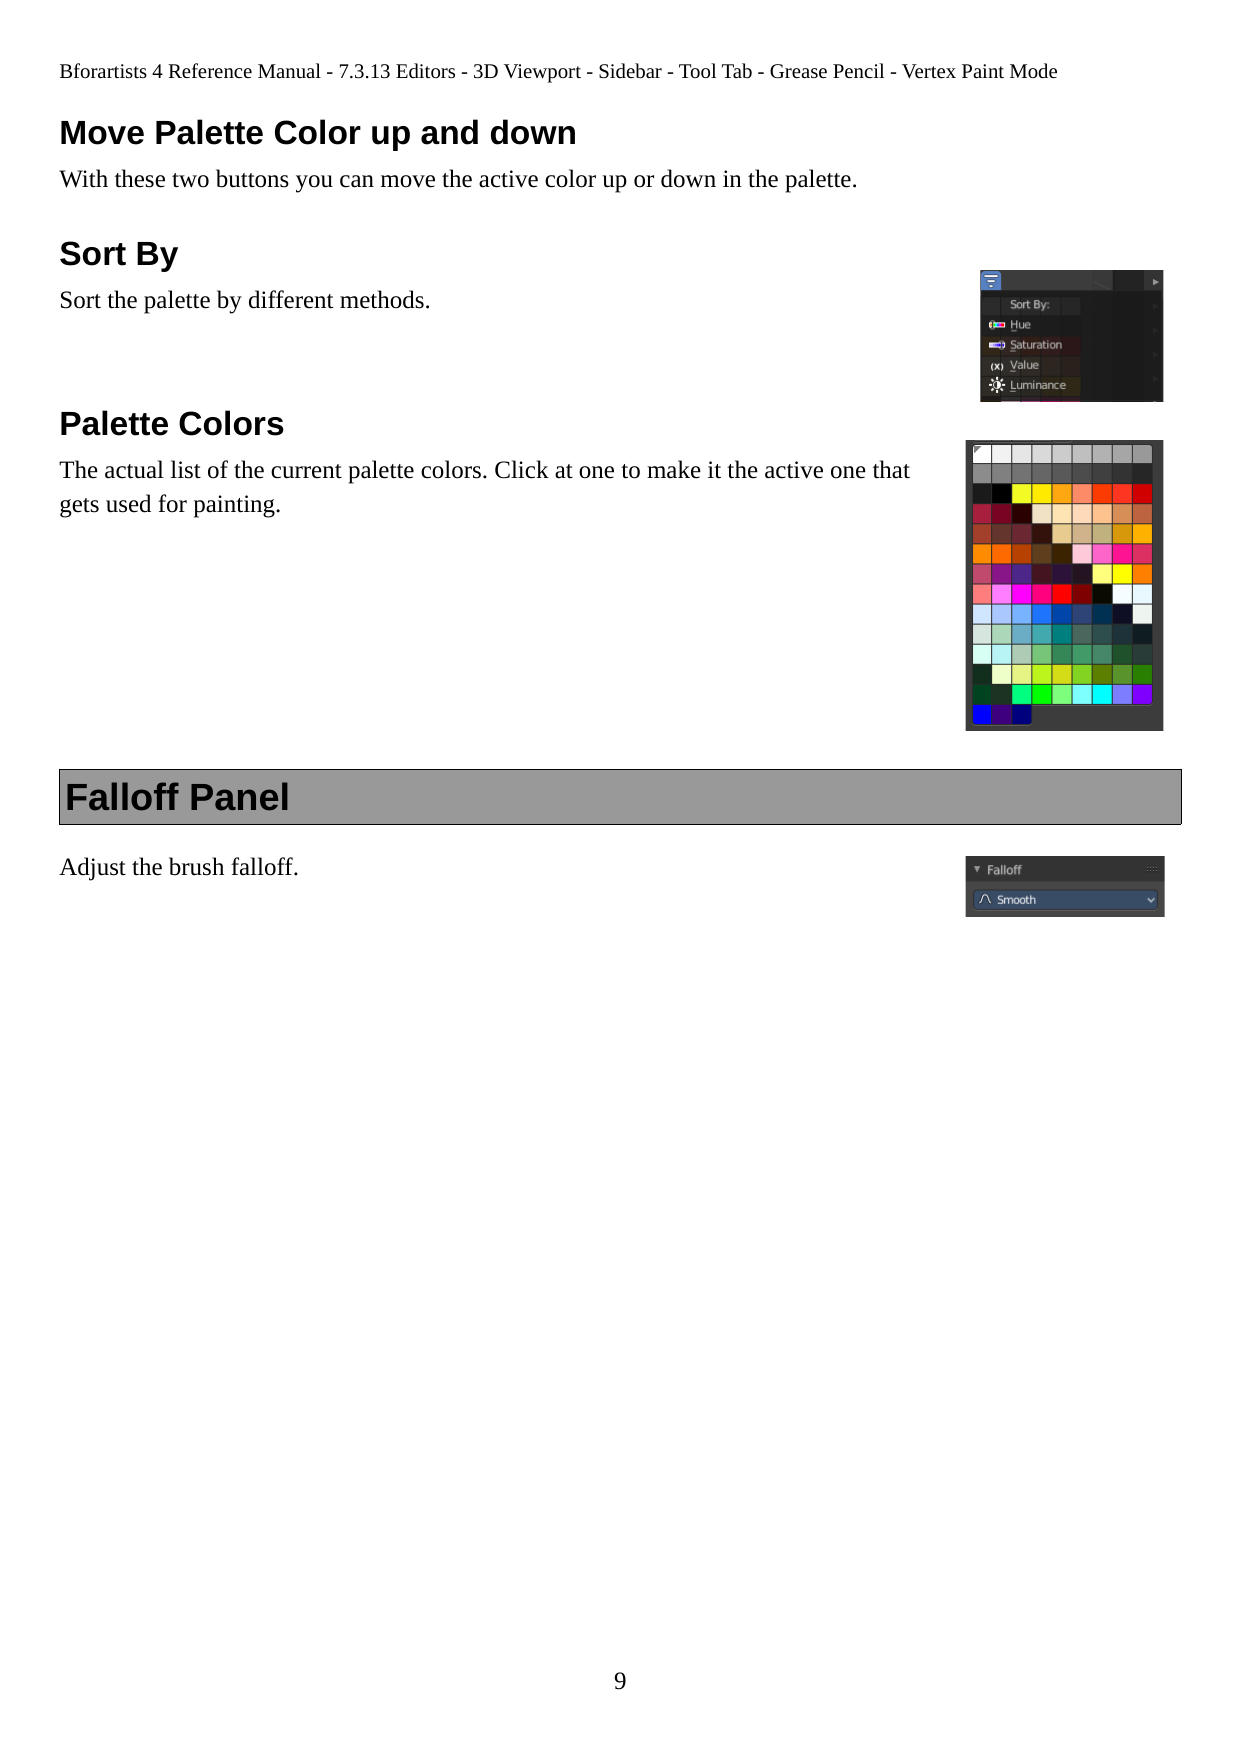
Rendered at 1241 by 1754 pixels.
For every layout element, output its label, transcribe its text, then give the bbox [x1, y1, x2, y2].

picture [980, 270, 1164, 402]
subtitle Sort By [59, 234, 1181, 272]
table_header Falloff Panel [60, 770, 1181, 824]
subtitle Palette Colors [59, 404, 1181, 442]
text With these two buttons you can move the active color up or down in the palette. [59, 164, 1181, 192]
picture [965, 440, 1164, 731]
picture [965, 856, 1165, 917]
text Adjust the brush falloff. [59, 852, 1181, 881]
subtitle Move Palette Color up and down [59, 113, 1181, 151]
text Sort the palette by different methods. [59, 285, 980, 313]
text The actual list of the current palette colors. Click at one to make it the active one that gets used for painting. [59, 455, 965, 518]
